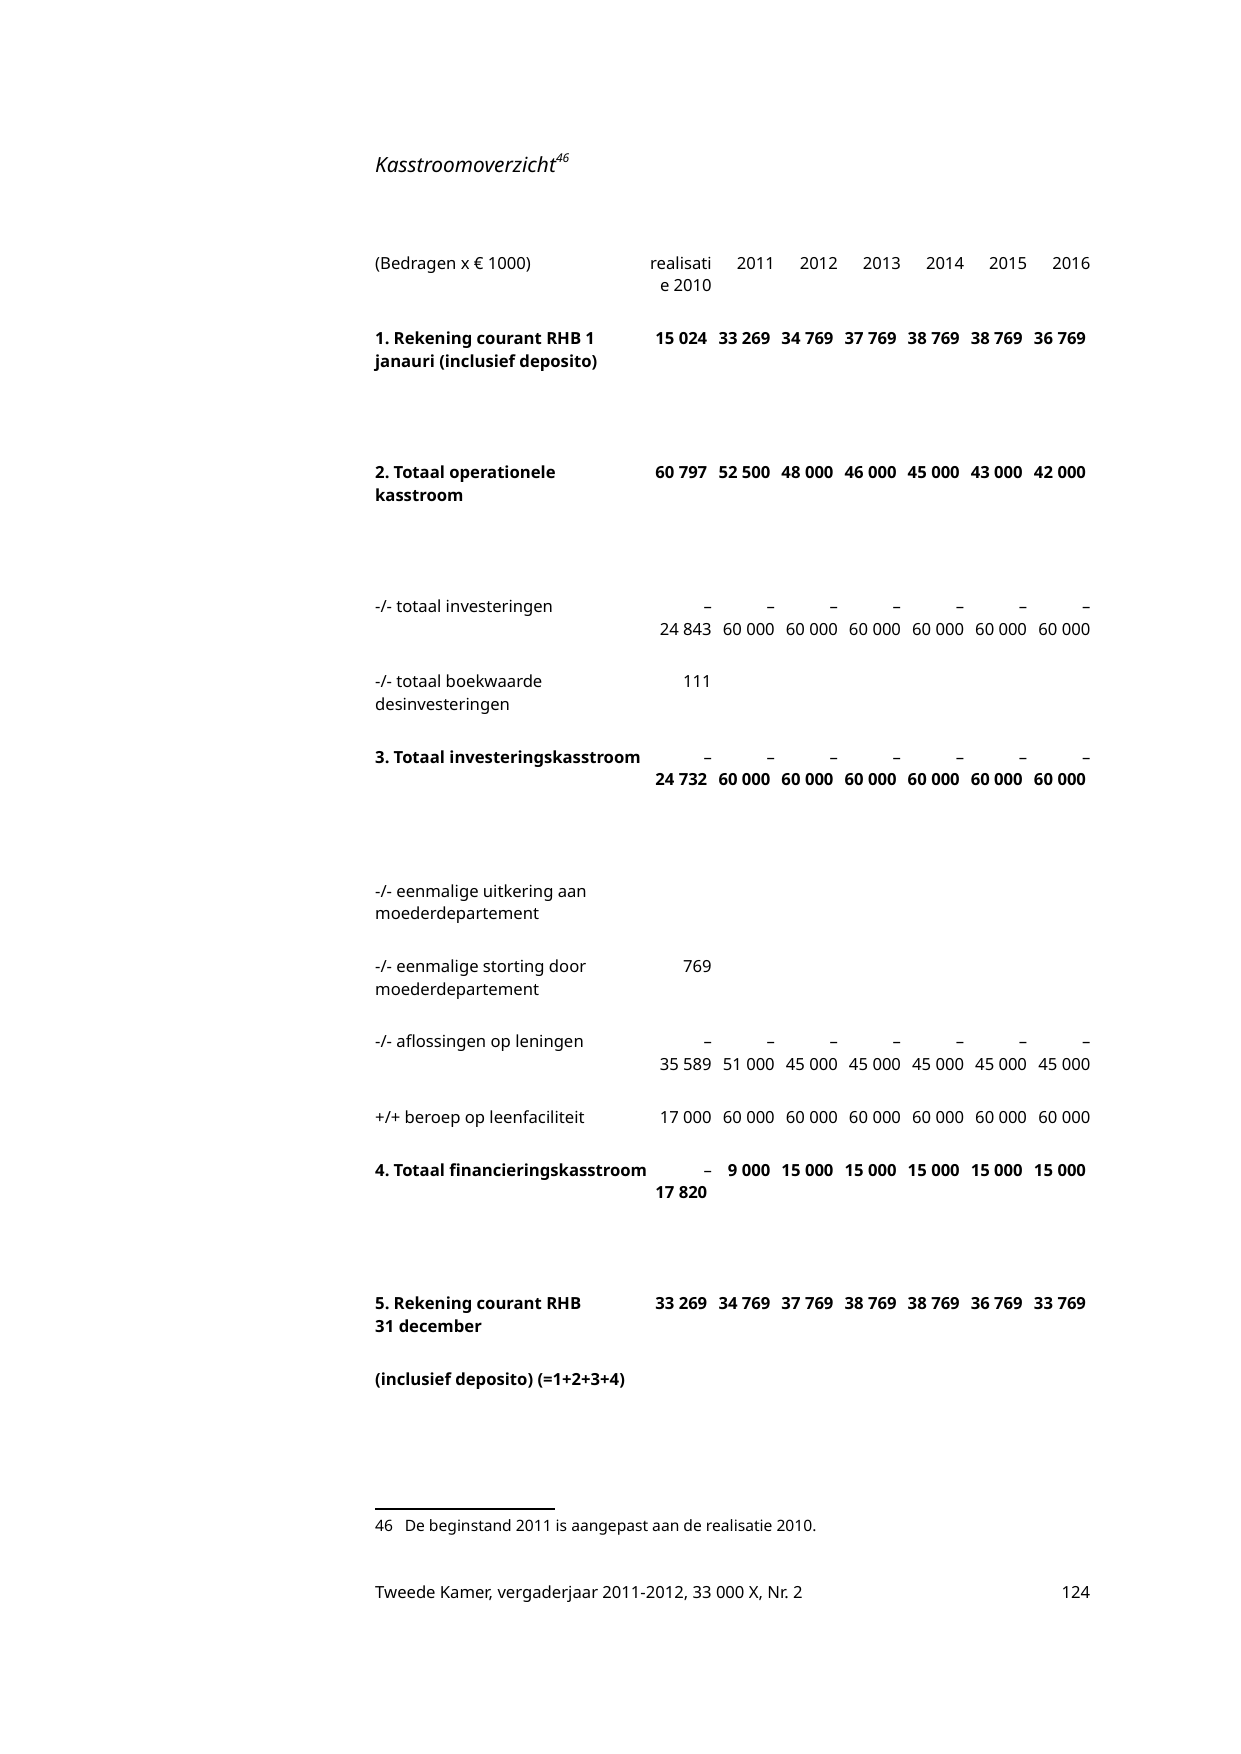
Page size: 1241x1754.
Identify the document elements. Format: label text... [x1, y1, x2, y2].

table_cell (inclusief deposito) (=1+2+3+4) [375, 1368, 648, 1426]
table_cell – 24 732 [648, 745, 711, 821]
table_cell [1027, 1234, 1090, 1292]
table_cell [375, 536, 648, 594]
table_cell -/- eenmalige uitkering aan moederdepartement [375, 879, 648, 954]
table_cell 3. Totaal investeringskasstroom [375, 745, 648, 821]
table_cell [901, 821, 964, 879]
table_header 2014 [901, 251, 964, 327]
table_cell [838, 1234, 901, 1292]
table_cell – 17 820 [648, 1158, 711, 1233]
table_cell [964, 1234, 1027, 1292]
table_cell – 45 000 [964, 1030, 1027, 1105]
table_cell [711, 1368, 774, 1426]
table_cell [711, 955, 774, 1030]
table_cell 15 024 [648, 327, 711, 402]
table_header 2016 [1027, 251, 1090, 327]
table_cell [1027, 821, 1090, 879]
table_cell [1027, 670, 1090, 745]
table_cell – 35 589 [648, 1030, 711, 1105]
table_cell 33 769 [1027, 1292, 1090, 1367]
table_cell – 60 000 [711, 745, 774, 821]
table_cell [964, 1368, 1027, 1426]
table_cell 34 769 [711, 1292, 774, 1367]
table_cell – 60 000 [901, 595, 964, 670]
table_cell 60 797 [648, 461, 711, 536]
table_header 2015 [964, 251, 1027, 327]
table_cell [901, 1368, 964, 1426]
table_cell [964, 536, 1027, 594]
table_cell – 45 000 [901, 1030, 964, 1105]
table_cell 4. Totaal financieringskasstroom [375, 1158, 648, 1233]
table_cell 37 769 [775, 1292, 838, 1367]
table_cell [838, 821, 901, 879]
table_header 2013 [838, 251, 901, 327]
table_cell – 60 000 [964, 745, 1027, 821]
table_cell [901, 670, 964, 745]
table_cell [1027, 879, 1090, 954]
table_cell 36 769 [964, 1292, 1027, 1367]
table_cell 5. Rekening courant RHB 31 december [375, 1292, 648, 1367]
table_cell [711, 402, 774, 461]
table_cell [648, 536, 711, 594]
table_cell 38 769 [901, 1292, 964, 1367]
table_cell 17 000 [648, 1105, 711, 1158]
table_cell [648, 1234, 711, 1292]
table_cell 42 000 [1027, 461, 1090, 536]
table_cell – 45 000 [775, 1030, 838, 1105]
table_cell [711, 1234, 774, 1292]
table_cell [375, 1234, 648, 1292]
table_cell [838, 1368, 901, 1426]
table_cell – 45 000 [838, 1030, 901, 1105]
text De beginstand 2011 is aangepast aan de realisatie 2010. [375, 1508, 1090, 1536]
table_cell – 60 000 [775, 745, 838, 821]
table_cell 15 000 [901, 1158, 964, 1233]
table_header 2012 [775, 251, 838, 327]
table_cell 769 [648, 955, 711, 1030]
table_cell – 51 000 [711, 1030, 774, 1105]
table_cell – 24 843 [648, 595, 711, 670]
table_cell 33 269 [711, 327, 774, 402]
table_cell [775, 1234, 838, 1292]
table_cell -/- eenmalige storting door moederdepartement [375, 955, 648, 1030]
table_cell – 60 000 [838, 595, 901, 670]
table_cell [648, 821, 711, 879]
table_cell 38 769 [901, 327, 964, 402]
table_cell [711, 879, 774, 954]
table_cell [775, 536, 838, 594]
table_cell 15 000 [964, 1158, 1027, 1233]
table_cell [648, 879, 711, 954]
table_cell 46 000 [838, 461, 901, 536]
table_cell 60 000 [901, 1105, 964, 1158]
table_cell [775, 670, 838, 745]
table_cell [711, 821, 774, 879]
table_cell [1027, 1368, 1090, 1426]
table_cell 38 769 [838, 1292, 901, 1367]
table_header (Bedragen x € 1000) [375, 251, 648, 327]
table_cell 37 769 [838, 327, 901, 402]
table_cell [1027, 402, 1090, 461]
table_cell 15 000 [775, 1158, 838, 1233]
table_cell – 60 000 [1027, 595, 1090, 670]
table_cell 15 000 [838, 1158, 901, 1233]
table_cell – 45 000 [1027, 1030, 1090, 1105]
table_cell – 60 000 [1027, 745, 1090, 821]
table_cell [648, 1368, 711, 1426]
table_cell 36 769 [1027, 327, 1090, 402]
table_cell [964, 821, 1027, 879]
table_cell 15 000 [1027, 1158, 1090, 1233]
table_cell [901, 536, 964, 594]
table_cell [1027, 536, 1090, 594]
table_cell [775, 879, 838, 954]
table_cell 45 000 [901, 461, 964, 536]
table_cell [838, 955, 901, 1030]
table_cell 38 769 [964, 327, 1027, 402]
table_cell [964, 879, 1027, 954]
table_header 2011 [711, 251, 774, 327]
table_cell [838, 670, 901, 745]
table_cell 111 [648, 670, 711, 745]
table_cell [964, 670, 1027, 745]
table_cell 60 000 [1027, 1105, 1090, 1158]
table_cell [375, 821, 648, 879]
table_cell 60 000 [964, 1105, 1027, 1158]
table_cell 52 500 [711, 461, 774, 536]
table_cell 34 769 [775, 327, 838, 402]
table_cell -/- totaal boekwaarde desinvesteringen [375, 670, 648, 745]
table_cell [375, 402, 648, 461]
table_cell [901, 955, 964, 1030]
table_cell [838, 402, 901, 461]
table_cell – 60 000 [711, 595, 774, 670]
table_cell [775, 955, 838, 1030]
table_cell [648, 402, 711, 461]
table_cell [775, 821, 838, 879]
table_cell [711, 670, 774, 745]
table_cell – 60 000 [901, 745, 964, 821]
table_cell 48 000 [775, 461, 838, 536]
table_header realisatie 2010 [648, 251, 711, 327]
text Kasstroomoverzicht [375, 150, 1090, 178]
table_cell 60 000 [775, 1105, 838, 1158]
table_cell [901, 402, 964, 461]
table_cell 60 000 [838, 1105, 901, 1158]
table_cell 9 000 [711, 1158, 774, 1233]
table_cell [901, 879, 964, 954]
table_cell 43 000 [964, 461, 1027, 536]
table_cell – 60 000 [838, 745, 901, 821]
table_cell [711, 536, 774, 594]
table_cell – 60 000 [964, 595, 1027, 670]
table_cell -/- totaal investeringen [375, 595, 648, 670]
table_cell [838, 536, 901, 594]
table_cell 60 000 [711, 1105, 774, 1158]
table_cell [775, 402, 838, 461]
table_cell [901, 1234, 964, 1292]
table_cell [775, 1368, 838, 1426]
table_cell – 60 000 [775, 595, 838, 670]
table_cell 1. Rekening courant RHB 1 janauri (inclusief deposito) [375, 327, 648, 402]
table_cell +/+ beroep op leenfaciliteit [375, 1105, 648, 1158]
table_cell [964, 955, 1027, 1030]
table_cell 2. Totaal operationele kasstroom [375, 461, 648, 536]
table_cell [838, 879, 901, 954]
table_cell [1027, 955, 1090, 1030]
table_cell [964, 402, 1027, 461]
table_cell -/- aflossingen op leningen [375, 1030, 648, 1105]
table_cell 33 269 [648, 1292, 711, 1367]
